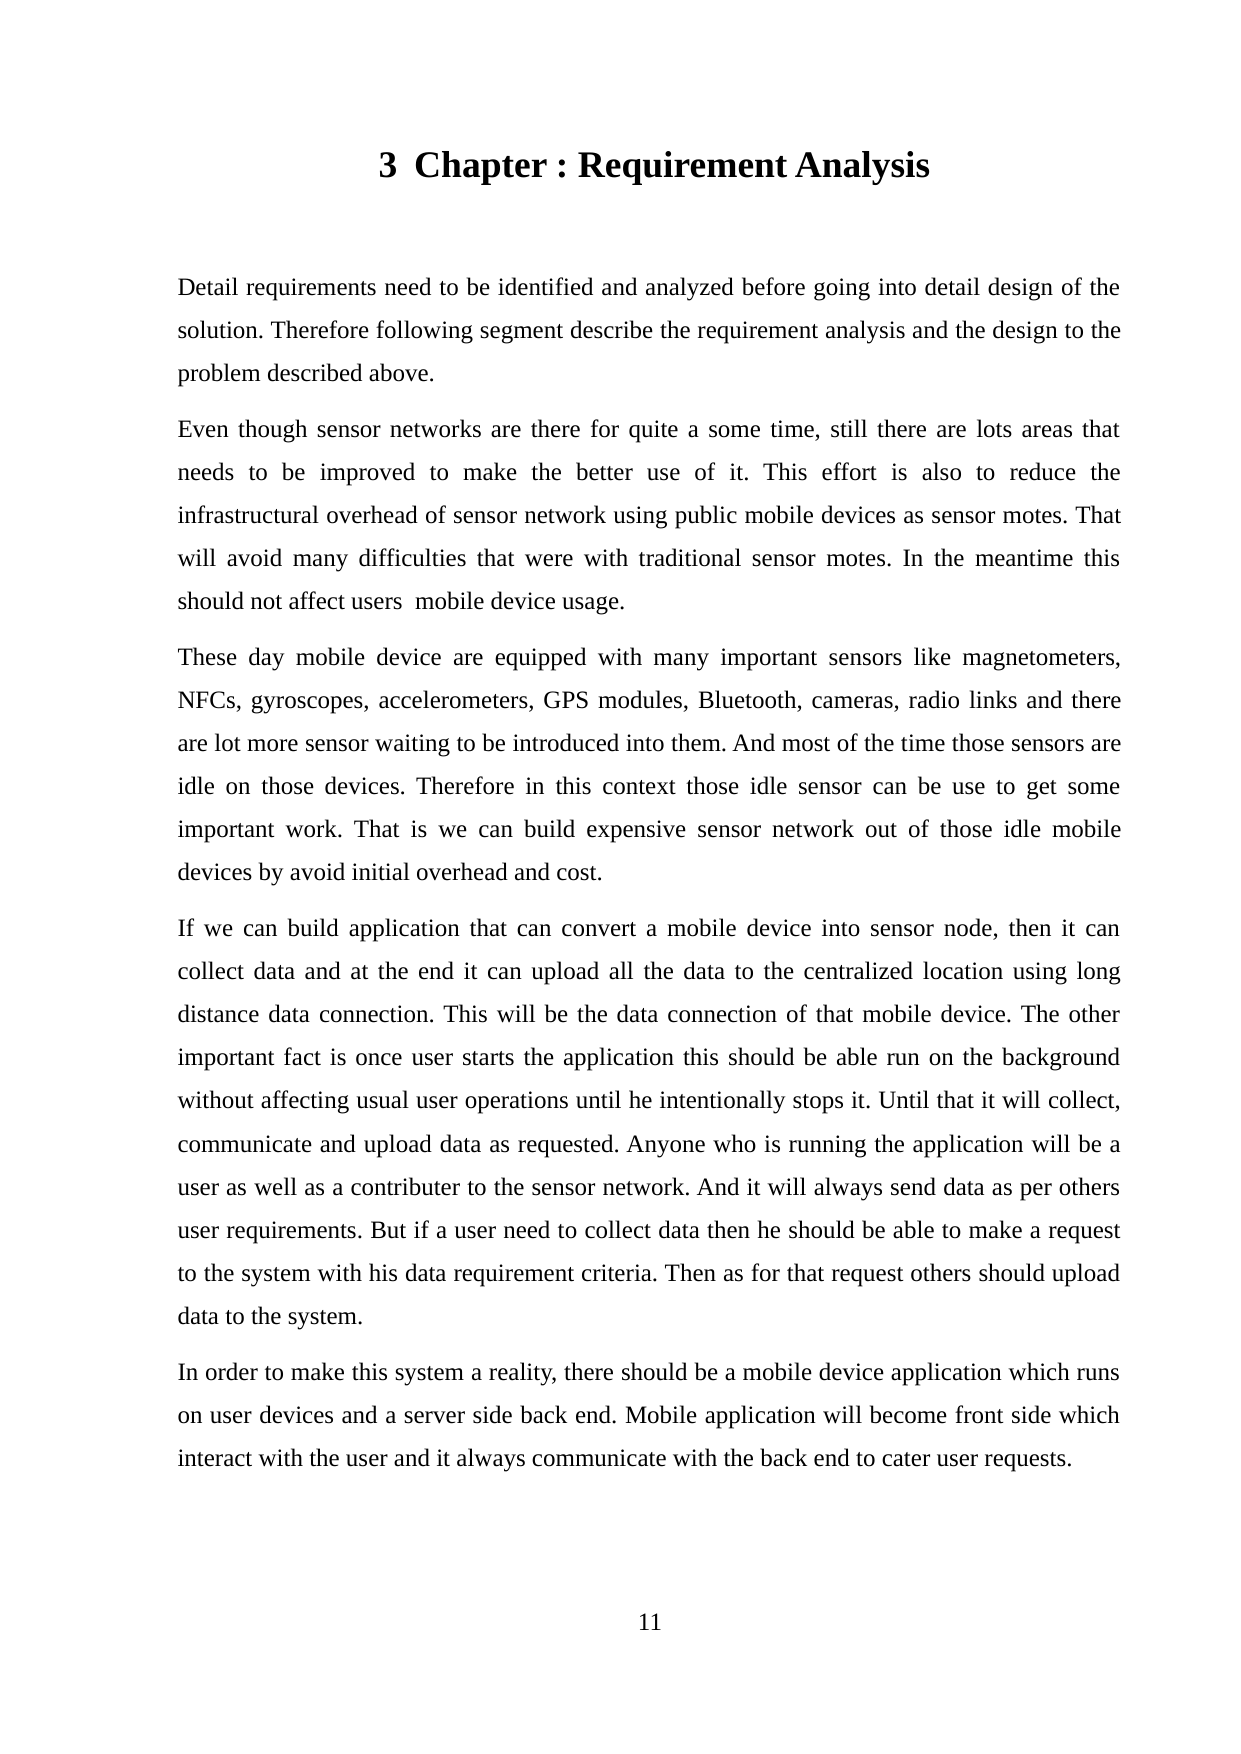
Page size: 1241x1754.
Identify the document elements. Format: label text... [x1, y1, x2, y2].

text These day mobile device are equipped with many important sensors like magnetometers, NFCs, gyroscopes, accelerometers, GPS modules, Bluetooth, cameras, radio links and there are lot more sensor waiting to be introduced into them. And most of the time those sensors are idle on those devices. Therefore in this context those idle sensor can be use to get some important work. That is we can build expensive sensor network out of those idle mobile devices by avoid initial overhead and cost. [177, 642, 1122, 886]
subtitle Chapter : Requirement Analysis [177, 143, 1122, 186]
text Detail requirements need to be identified and analyzed before going into detail design of the solution. Therefore following segment describe the requirement analysis and the design to the problem described above. [177, 272, 1122, 387]
text If we can build application that can convert a mobile device into sensor node, then it can collect data and at the end it can upload all the data to the centralized location using long distance data connection. This will be the data connection of that mobile device. The other important fact is once user starts the application this should be able run on the background without affecting usual user operations until he intentionally stops it. Until that it will collect, communicate and upload data as requested. Anyone who is running the application will be a user as well as a contributer to the sensor network. And it will always send data as per others user requirements. But if a user need to collect data then he should be able to make a request to the system with his data requirement criteria. Then as for that request others should upload data to the system. [177, 913, 1122, 1330]
text Even though sensor networks are there for quite a some time, still there are lots areas that needs to be improved to make the better use of it. This effort is also to reduce the infrastructural overhead of sensor network using public mobile devices as sensor motes. That will avoid many difficulties that were with traditional sensor motes. In the meantime this should not affect users mobile device usage. [177, 414, 1122, 615]
text In order to make this system a reality, there should be a mobile device application which runs on user devices and a server side back end. Mobile application will become front side which interact with the user and it always communicate with the back end to cater user requests. [177, 1357, 1122, 1472]
